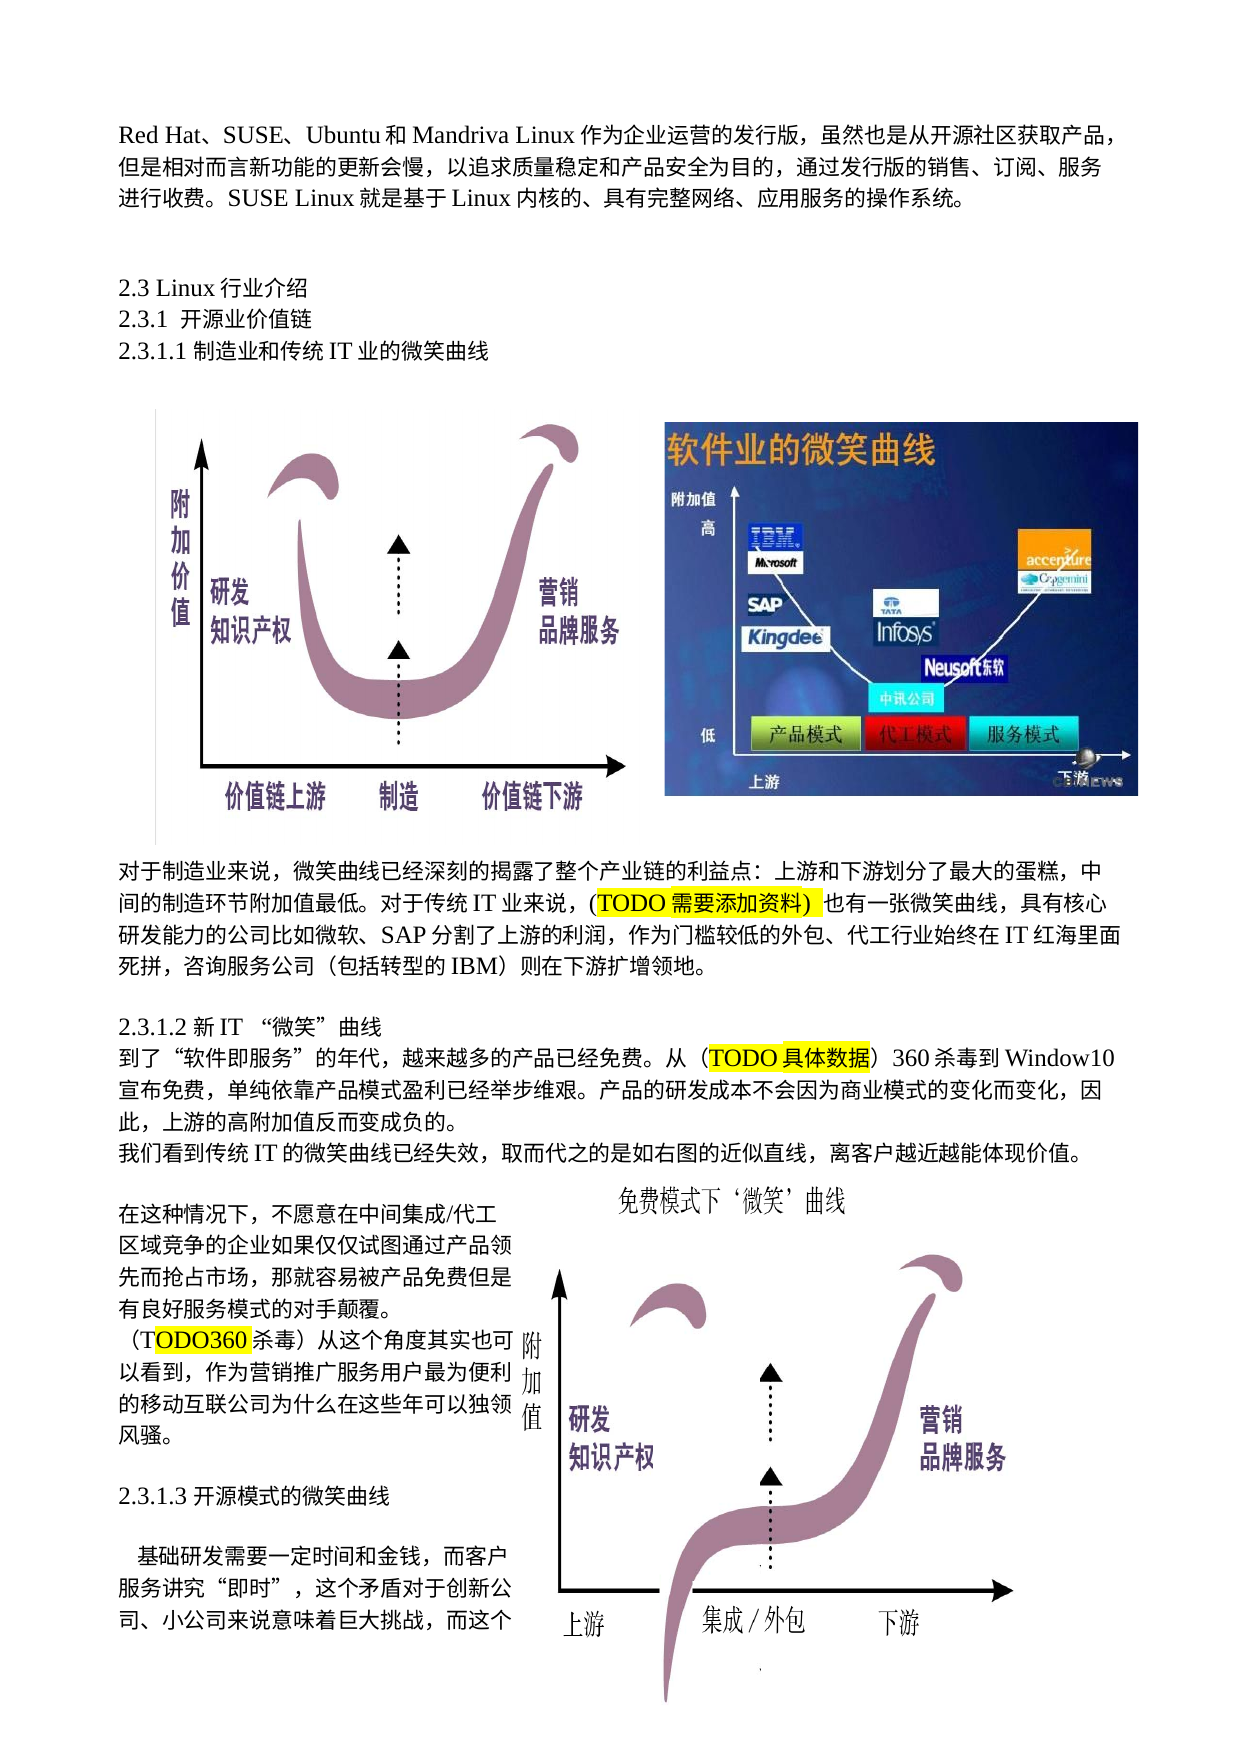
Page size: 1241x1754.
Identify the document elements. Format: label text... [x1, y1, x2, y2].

text [1019, 1479, 1122, 1511]
text 2.3.1.3 开源模式的微笑曲线 [118, 1479, 515, 1511]
picture [664, 422, 1139, 801]
text 基础研发需要一定时间和金钱，而客户服务讲究“即时”，这个矛盾对于创新公司、小公司来说意味着巨大挑战，而这个 [118, 1539, 515, 1634]
text 2.3.1 开源业价值链 [118, 302, 1122, 334]
text 2.3.1.1 制造业和传统IT业的微笑曲线 [118, 334, 1122, 366]
text 对于制造业来说，微笑曲线已经深刻的揭露了整个产业链的利益点：上游和下游划分了最大的蛋糕，中间的制造环节附加值最低。对于传统IT业来说，(TODO需要添加资料) 也有一张微笑曲线，具有核心研发能力的公司比如微软、SAP分割了上游的利润，作为门槛较低的外包、代工行业始终在IT红海里面死拼，咨询服务公司（包括转型的IBM）则在下游扩增领地。 [118, 854, 1122, 981]
picture [155, 409, 640, 845]
text 到了“软件即服务”的年代，越来越多的产品已经免费。从（TODO具体数据）360杀毒到Window10宣布免费，单纯依靠产品模式盈利已经举步维艰。产品的研发成本不会因为商业模式的变化而变化，因此，上游的高附加值反而变成负的。 [118, 1041, 1122, 1136]
text Red Hat、SUSE、Ubuntu和Mandriva Linux作为企业运营的发行版，虽然也是从开源社区获取产品，但是相对而言新功能的更新会慢，以追求质量稳定和产品安全为目的，通过发行版的销售、订阅、服务进行收费。SUSE Linux就是基于Linux内核的、具有完整网络、应用服务的操作系统。 [118, 118, 1122, 213]
text 2.3 Linux行业介绍 [118, 271, 1122, 302]
text 我们看到传统IT的微笑曲线已经失效，取而代之的是如右图的近似直线，离客户越近越能体现价值。 [118, 1136, 1122, 1168]
text 2.3.1.2 新IT “微笑”曲线 [118, 1010, 1122, 1041]
text [1019, 1539, 1122, 1634]
picture [515, 1176, 1019, 1711]
text [1019, 1197, 1122, 1450]
text 在这种情况下，不愿意在中间集成/代工区域竞争的企业如果仅仅试图通过产品领先而抢占市场，那就容易被产品免费但是有良好服务模式的对手颠覆。（TODO360杀毒）从这个角度其实也可以看到，作为营销推广服务用户最为便利的移动互联公司为什么在这些年可以独领风骚。 [118, 1197, 515, 1450]
